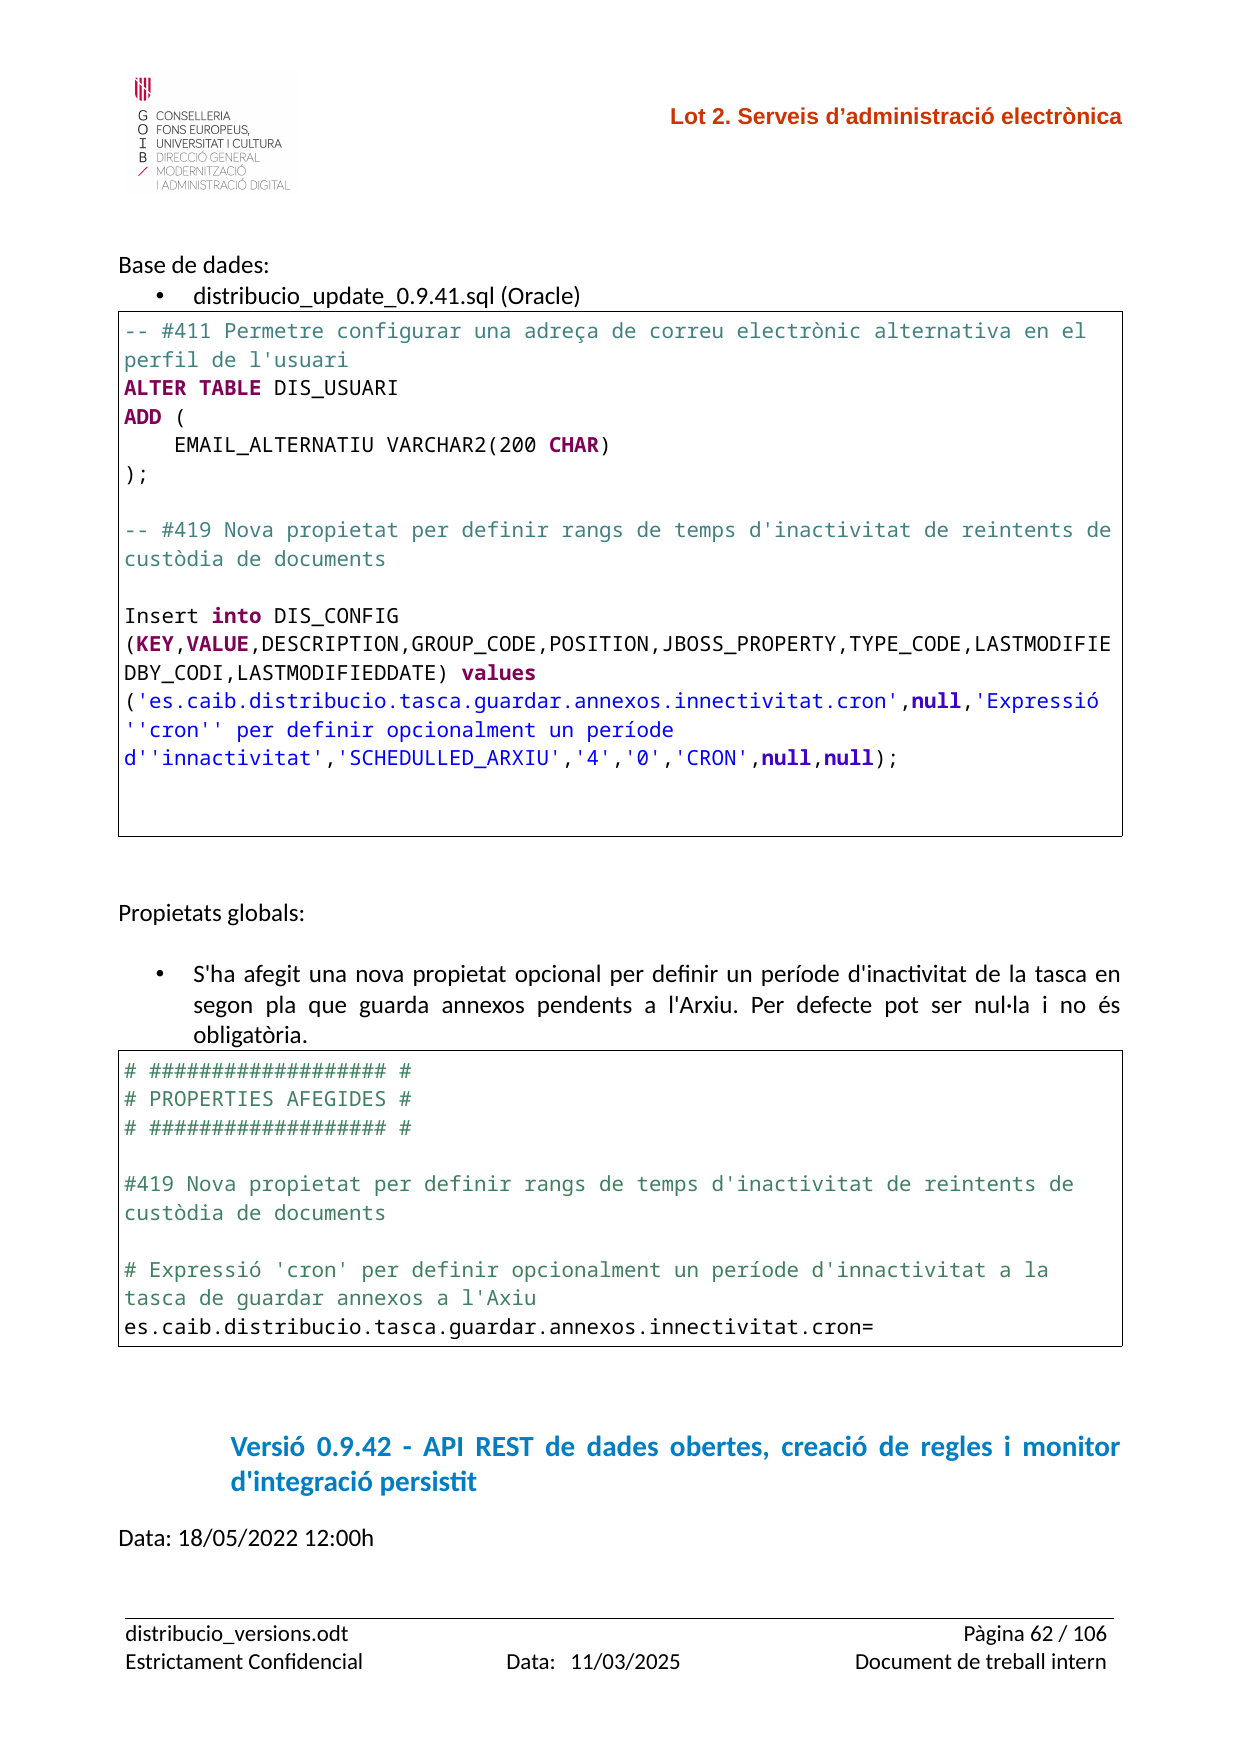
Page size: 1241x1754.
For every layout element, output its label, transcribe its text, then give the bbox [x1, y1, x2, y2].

list distribucio_update_0.9.41.sql (Oracle) [156, 280, 1122, 311]
text Data: 18/05/2022 12:00h [118, 1523, 1122, 1553]
table_header -- #411 Permetre configurar una adreça de correu electrònic alternativa en el perfil de l'usuari ALTER TABLE DIS_USUARI ADD ( EMAIL_ALTERNATIU VARCHAR2(200 CHAR) ); -- #419 Nova propietat per definir rangs de temps d'inactivitat de reintents de custòdia de documents Insert into DIS_CONFIG (KEY,VALUE,DESCRIPTION,GROUP_CODE,POSITION,JBOSS_PROPERTY,TYPE_CODE,LASTMODIFIEDBY_CODI,LASTMODIFIEDDATE) values ('es.caib.distribucio.tasca.guardar.annexos.innectivitat.cron',null,'Expressió ''cron'' per definir opcionalment un període d''innactivitat','SCHEDULLED_ARXIU','4','0','CRON',null,null); [119, 312, 1122, 836]
text Propietats globals: [118, 897, 1122, 928]
picture [126, 70, 299, 197]
table_header # ################### # # PROPERTIES AFEGIDES # # ################### # #419 Nova propietat per definir rangs de temps d'inactivitat de reintents de custòdia de documents # Expressió 'cron' per definir opcionalment un període d'innactivitat a la tasca de guardar annexos a l'Axiu es.caib.distribucio.tasca.guardar.annexos.innectivitat.cron= [119, 1051, 1122, 1346]
list S'ha afegit una nova propietat opcional per definir un període d'inactivitat de la tasca en segon pla que guarda annexos pendents a l'Arxiu. Per defecte pot ser nul·la i no és obligatòria. [156, 958, 1122, 1050]
text Base de dades: [118, 250, 1122, 280]
subtitle Versió 0.9.42 - API REST de dades obertes, creació de regles i monitor d'integració persistit [153, 1428, 1122, 1499]
